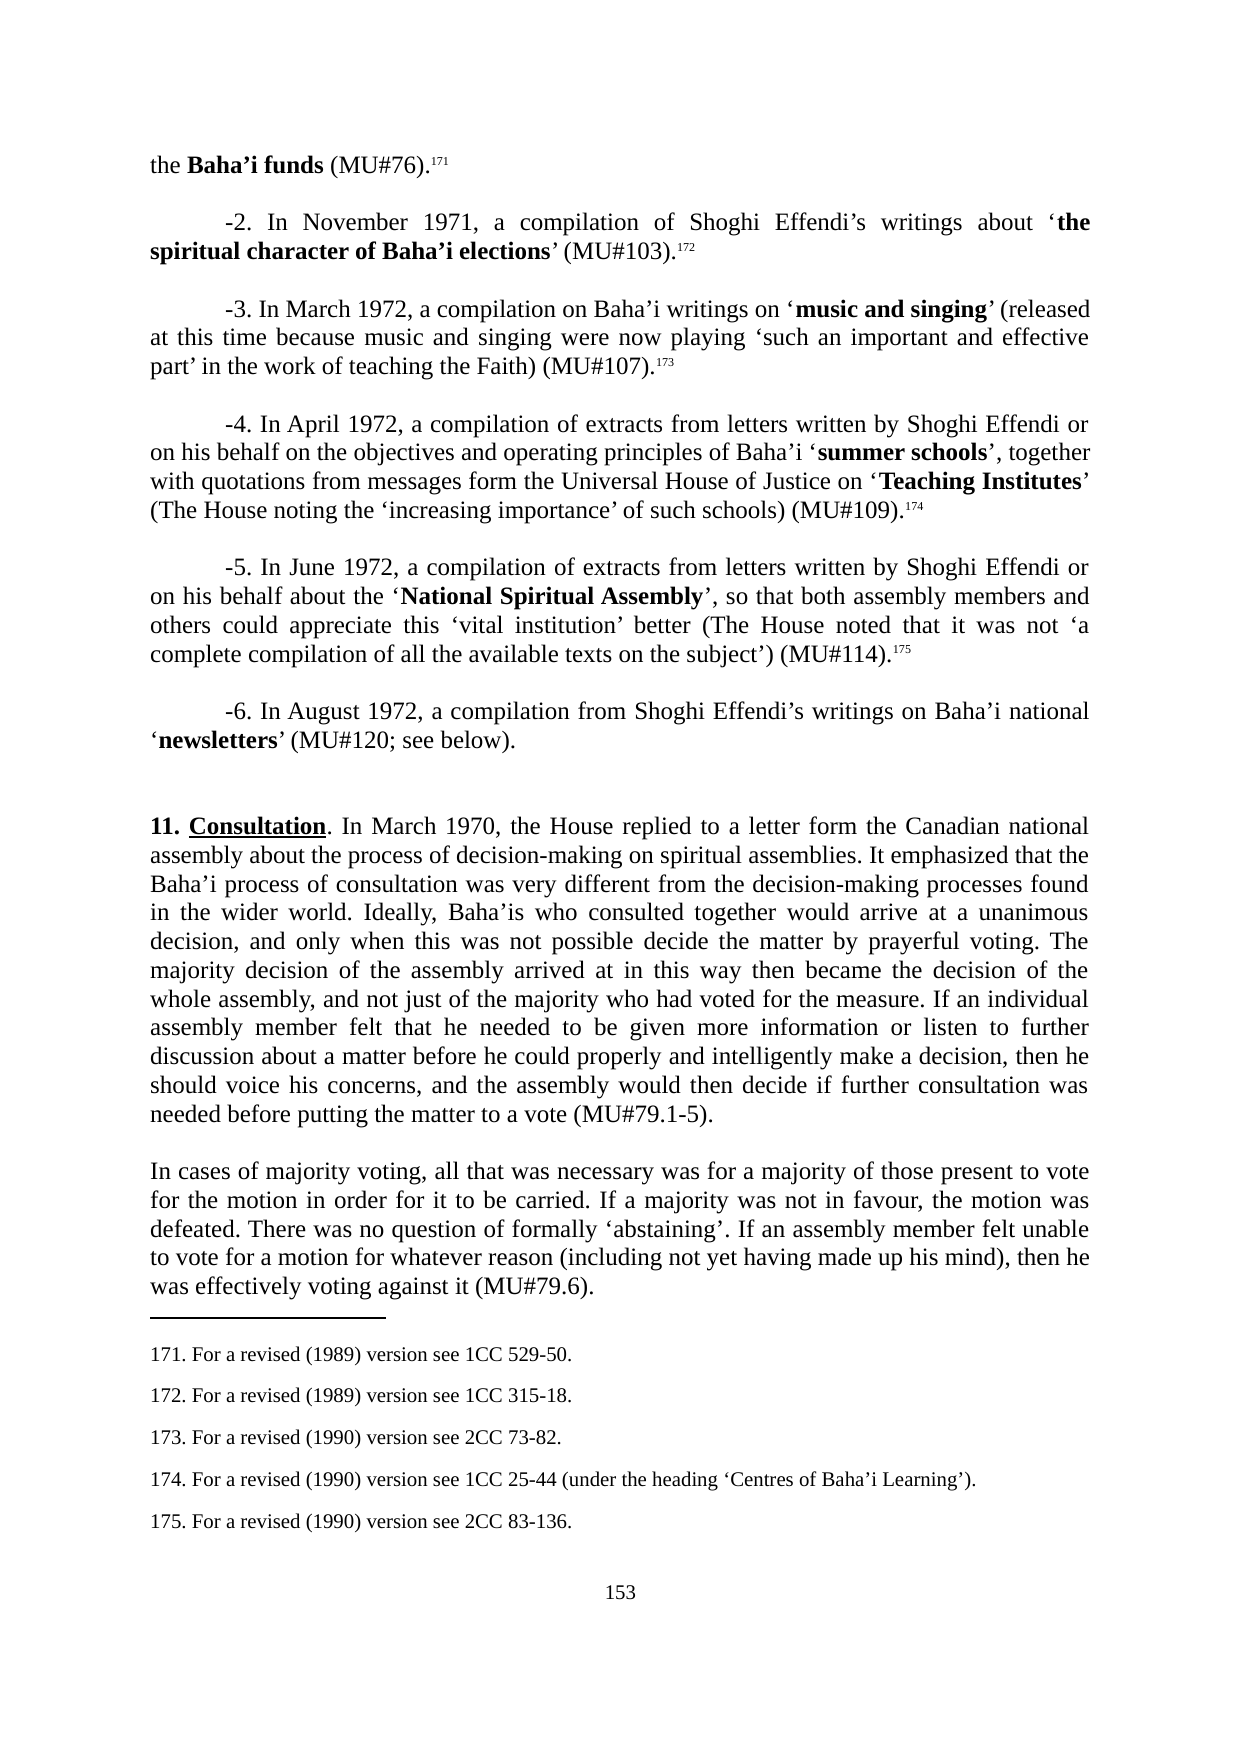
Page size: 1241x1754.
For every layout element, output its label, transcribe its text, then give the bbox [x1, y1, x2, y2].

text For a revised (1990) version see 2CC 83-136. [150, 1509, 1090, 1533]
text For a revised (1989) version see 1CC 529-50. [150, 1342, 1090, 1366]
text the Baha’i funds (MU#76). [150, 150, 1090, 179]
text For a revised (1990) version see 2CC 73-82. [150, 1425, 1090, 1449]
text For a revised (1989) version see 1CC 315-18. [150, 1383, 1090, 1407]
text 11. Consultation. In March 1970, the House replied to a letter form the Canadian national assembly about the process of decision-making on spiritual assemblies. It emphasized that the Baha’i process of consultation was very different from the decision-making processes found in the wider world. Ideally, Baha’is who consulted together would arrive at a unanimous decision, and only when this was not possible decide the matter by prayerful voting. The majority decision of the assembly arrived at in this way then became the decision of the whole assembly, and not just of the majority who had voted for the measure. If an individual assembly member felt that he needed to be given more information or listen to further discussion about a matter before he could properly and intelligently make a decision, then he should voice his concerns, and the assembly would then decide if further consultation was needed before putting the matter to a vote (MU#79.1-5). [150, 811, 1090, 1127]
text In cases of majority voting, all that was necessary was for a majority of those present to vote for the motion in order for it to be carried. If a majority was not in favour, the motion was defeated. There was no question of formally ‘abstaining’. If an assembly member felt unable to vote for a motion for whatever reason (including not yet having made up his mind), then he was effectively voting against it (MU#79.6). [150, 1156, 1090, 1300]
text For a revised (1990) version see 1CC 25-44 (under the heading ‘Centres of Baha’i Learning’). [150, 1467, 1090, 1491]
text -3. In March 1972, a compilation on Baha’i writings on ‘music and singing’ (released at this time because music and singing were now playing ‘such an important and effective part’ in the work of teaching the Faith) (MU#107). [150, 294, 1090, 380]
text -2. In November 1971, a compilation of Shoghi Effendi’s writings about ‘the spiritual character of Baha’i elections’ (MU#103). [150, 207, 1090, 265]
text -6. In August 1972, a compilation from Shoghi Effendi’s writings on Baha’i national ‘newsletters’ (MU#120; see below). [150, 696, 1090, 754]
text -4. In April 1972, a compilation of extracts from letters written by Shoghi Effendi or on his behalf on the objectives and operating principles of Baha’i ‘summer schools’, together with quotations from messages form the Universal House of Justice on ‘Teaching Institutes’ (The House noting the ‘increasing importance’ of such schools) (MU#109). [150, 409, 1090, 524]
text -5. In June 1972, a compilation of extracts from letters written by Shoghi Effendi or on his behalf about the ‘National Spiritual Assembly’, so that both assembly members and others could appreciate this ‘vital institution’ better (The House noted that it was not ‘a complete compilation of all the available texts on the subject’) (MU#114). [150, 552, 1090, 667]
